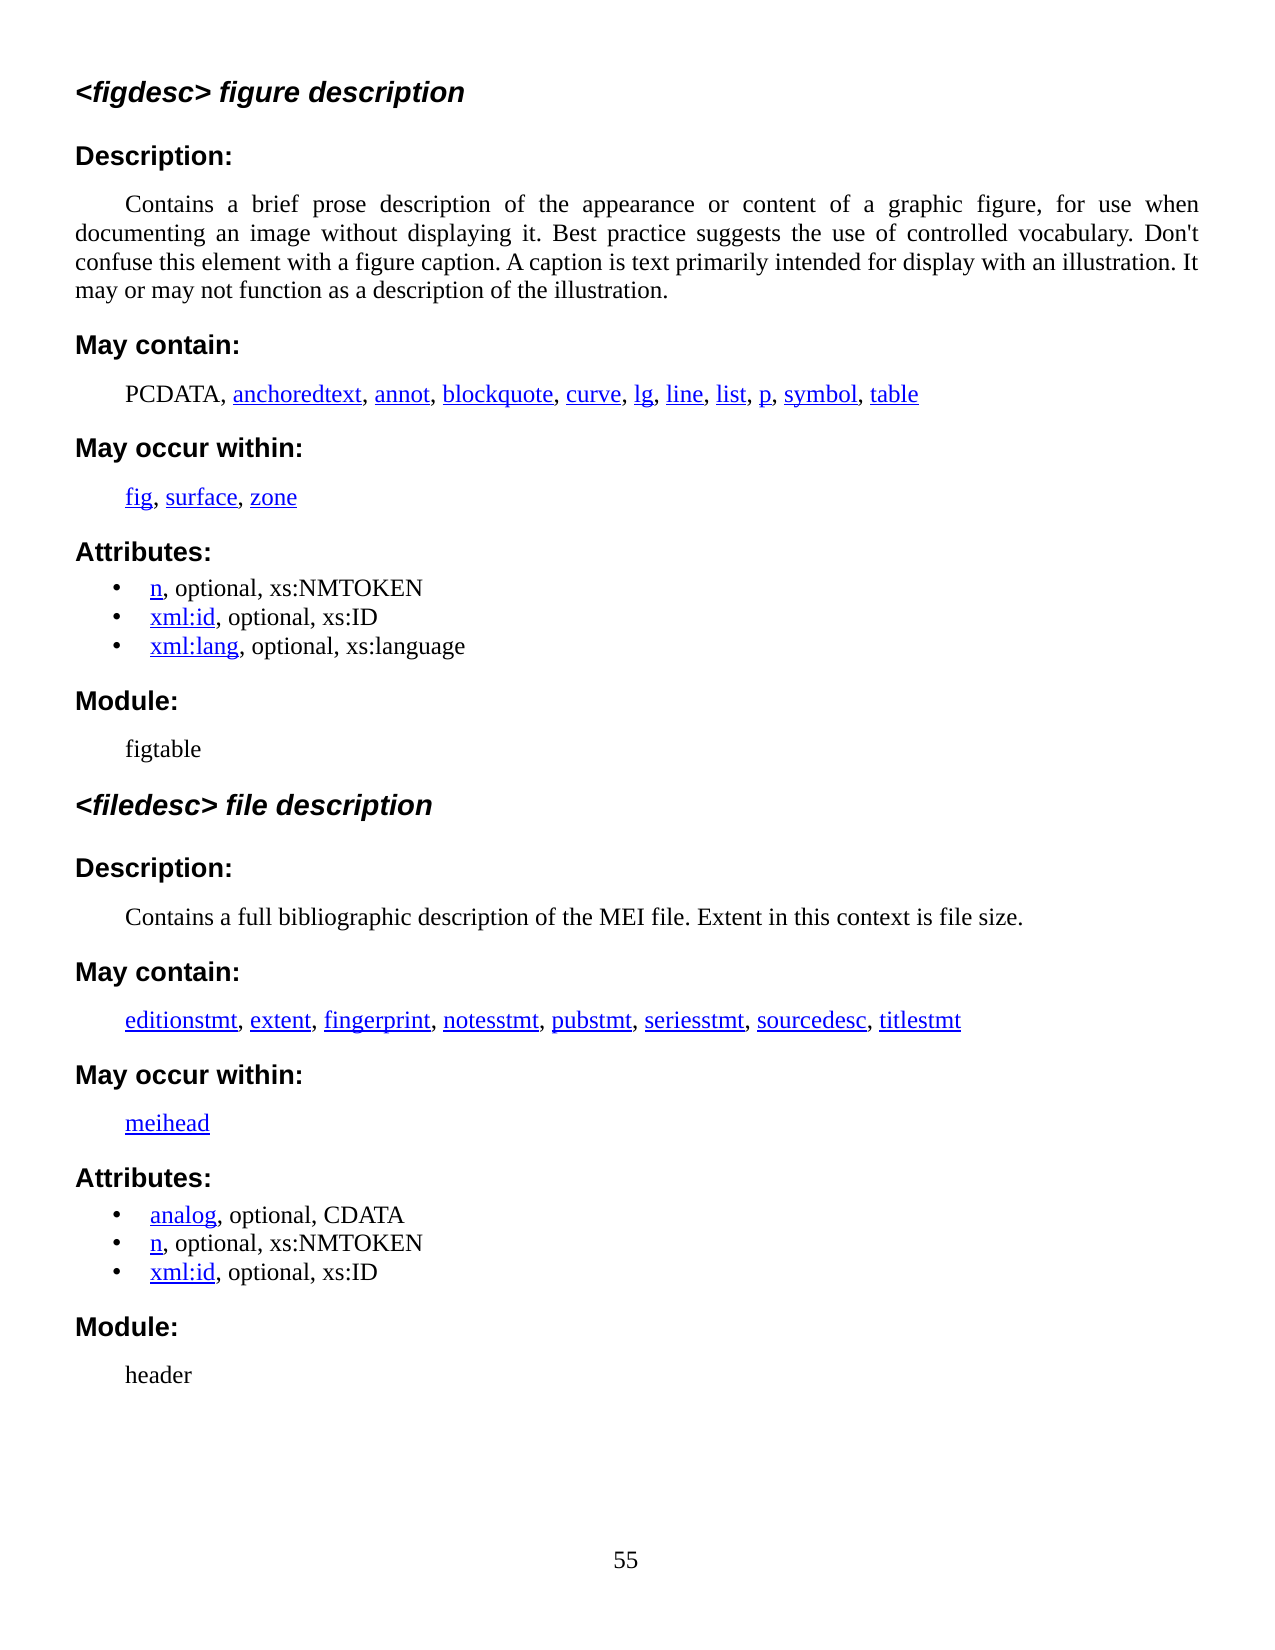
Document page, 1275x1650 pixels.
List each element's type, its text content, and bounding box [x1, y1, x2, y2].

subtitle Module: [75, 684, 1200, 716]
list n, optional, xs:NMTOKEN [112, 573, 1200, 602]
text header [75, 1360, 1200, 1389]
text Contains a full bibliographic description of the MEI file. Extent in this context is file size. [75, 902, 1200, 931]
text PCDATA, anchoredtext, annot, blockquote, curve, lg, line, list, p, symbol, table [75, 379, 1200, 407]
subtitle <filedesc> file description [75, 788, 1200, 821]
subtitle May occur within: [75, 1059, 1200, 1090]
list analog, optional, CDATA [112, 1200, 1200, 1228]
subtitle Description: [75, 140, 1200, 171]
list xml:id, optional, xs:ID [112, 1257, 1200, 1286]
subtitle <figdesc> figure description [75, 75, 1200, 108]
subtitle May occur within: [75, 432, 1200, 464]
list xml:id, optional, xs:ID [112, 602, 1200, 631]
list xml:lang, optional, xs:language [112, 631, 1200, 659]
subtitle May contain: [75, 329, 1200, 361]
text figtable [75, 734, 1200, 763]
subtitle Module: [75, 1311, 1200, 1342]
subtitle May contain: [75, 956, 1200, 987]
list n, optional, xs:NMTOKEN [112, 1228, 1200, 1257]
text Contains a brief prose description of the appearance or content of a graphic figure, for use when documenting an image without displaying it. Best practice suggests the use of controlled vocabulary. Don't confuse this element with a figure caption. A caption is text primarily intended for display with an illustration. It may or may not function as a description of the illustration. [75, 189, 1200, 304]
text meihead [75, 1108, 1200, 1137]
subtitle Attributes: [75, 536, 1200, 567]
subtitle Description: [75, 852, 1200, 884]
text fig, surface, zone [75, 482, 1200, 511]
subtitle Attributes: [75, 1162, 1200, 1193]
text editionstmt, extent, fingerprint, notesstmt, pubstmt, seriesstmt, sourcedesc, titlestmt [75, 1005, 1200, 1034]
